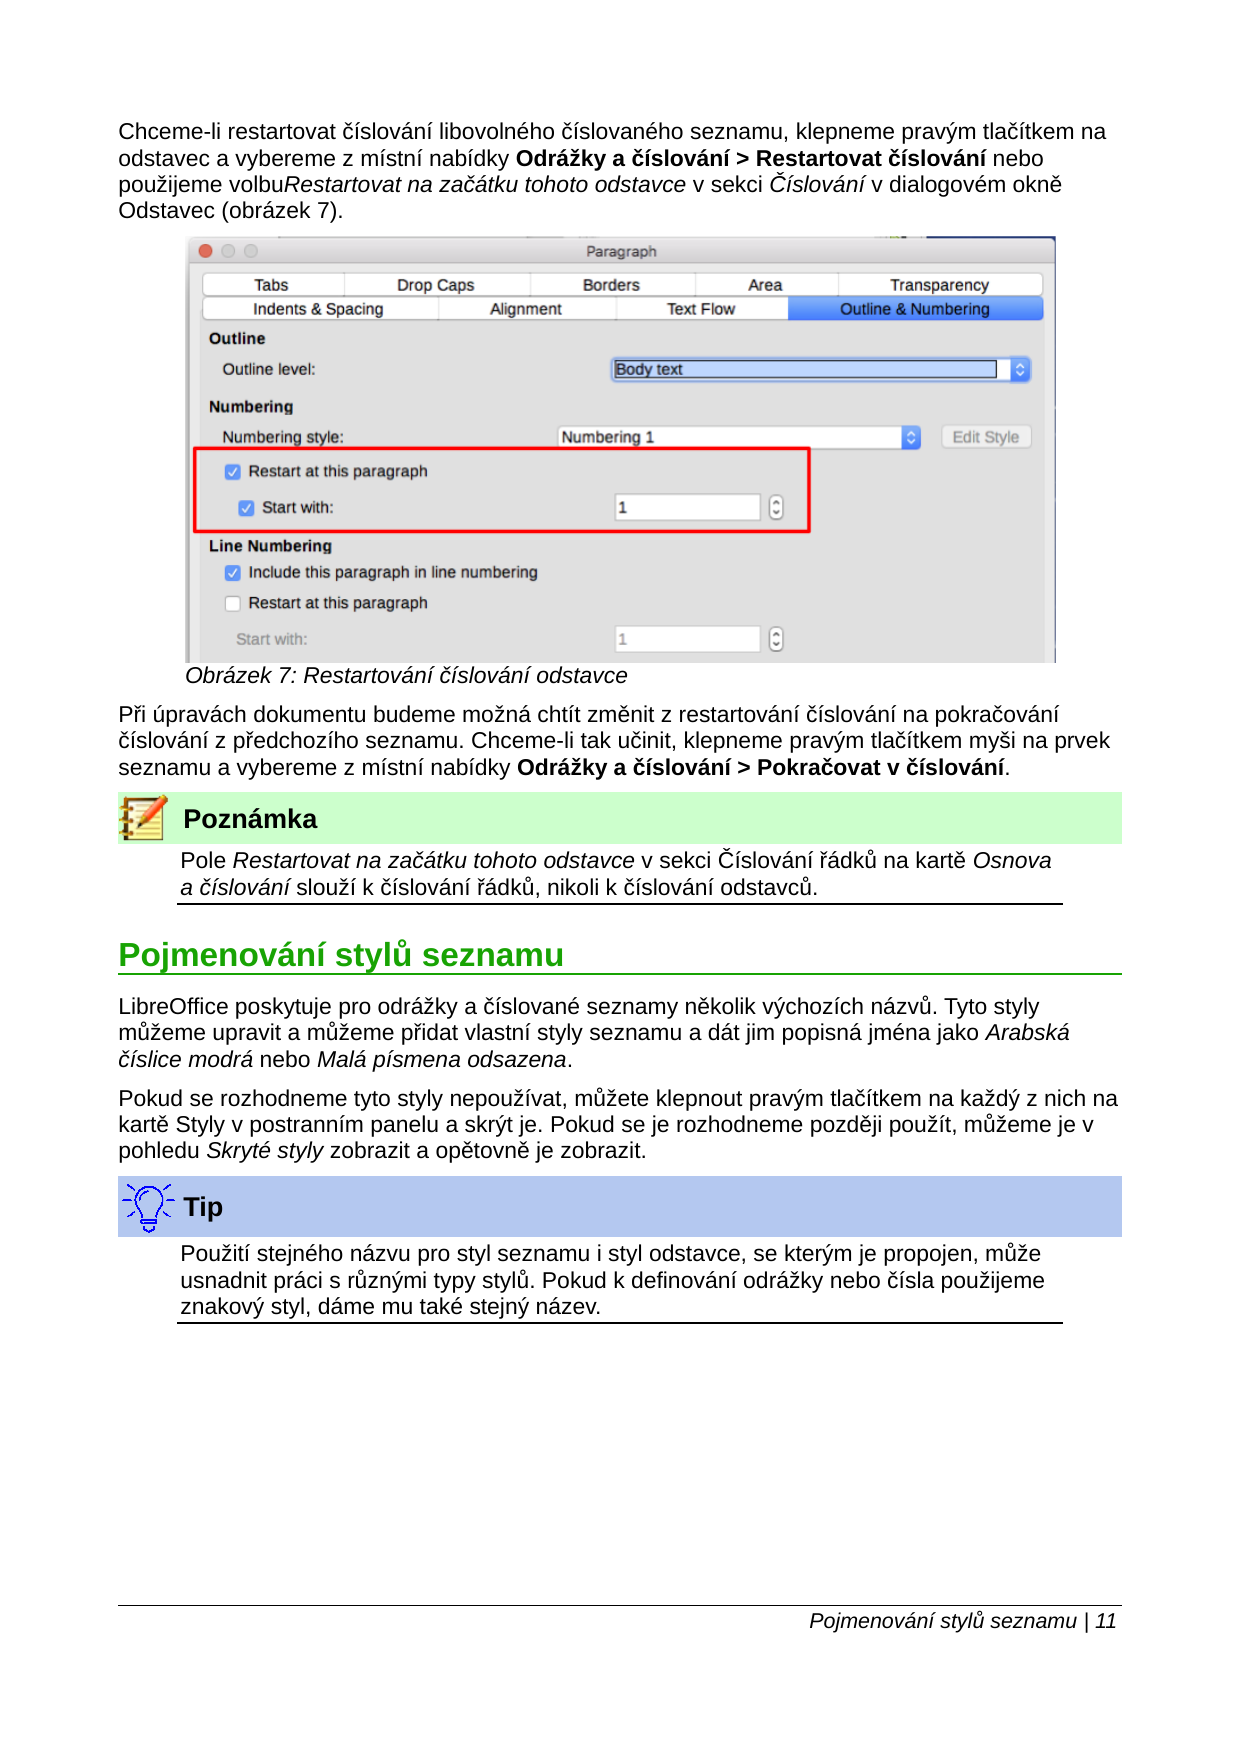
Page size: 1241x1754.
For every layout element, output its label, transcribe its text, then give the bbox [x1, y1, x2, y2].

picture [119, 793, 170, 844]
text Pokud se rozhodneme tyto styly nepoužívat, můžete klepnout pravým tlačítkem na každý z nich na kartě Styly v postranním panelu a skrýt je. Pokud se je rozhodneme později použít, můžeme je v pohledu Skryté styly zobrazit a opětovně je zobrazit. [118, 1084, 1122, 1163]
text Pole Restartovat na začátku tohoto odstavce v sekci Číslování řádků na kartě Osnova a číslování slouží k číslování řádků, nikoli k číslování odstavců. [177, 844, 1063, 903]
text Obrázek 7: Restartování číslování odstavce [185, 663, 1056, 689]
subtitle Tip [179, 1176, 1122, 1237]
subtitle Poznámka [118, 792, 1122, 844]
text Chceme-li restartovat číslování libovolného číslovaného seznamu, klepneme pravým tlačítkem na odstavec a vybereme z místní nabídky Odrážky a číslování > Restartovat číslování nebo použijeme volbuRestartovat na začátku tohoto odstavce v sekci Číslování v dialogovém okně Odstavec (obrázek 7). [118, 118, 1122, 223]
subtitle Pojmenování stylů seznamu [118, 935, 1122, 973]
text Použití stejného názvu pro styl seznamu i styl odstavce, se kterým je propojen, může usnadnit práci s různými typy stylů. Pokud k definování odrážky nebo čísla použijeme znakový styl, dáme mu také stejný název. [177, 1237, 1063, 1322]
text Při úpravách dokumentu budeme možná chtít změnit z restartování číslování na pokračování číslování z předchozího seznamu. Chceme-li tak učinit, klepneme pravým tlačítkem myši na prvek seznamu a vybereme z místní nabídky Odrážky a číslování > Pokračovat v číslování. [118, 701, 1122, 780]
text LibreOffice poskytuje pro odrážky a číslované seznamy několik výchozích názvů. Tyto styly můžeme upravit a můžeme přidat vlastní styly seznamu a dát jim popisná jména jako Arabská číslice modrá nebo Malá písmena odsazena. [118, 993, 1122, 1072]
picture [119, 1176, 179, 1237]
picture [184, 236, 1056, 663]
